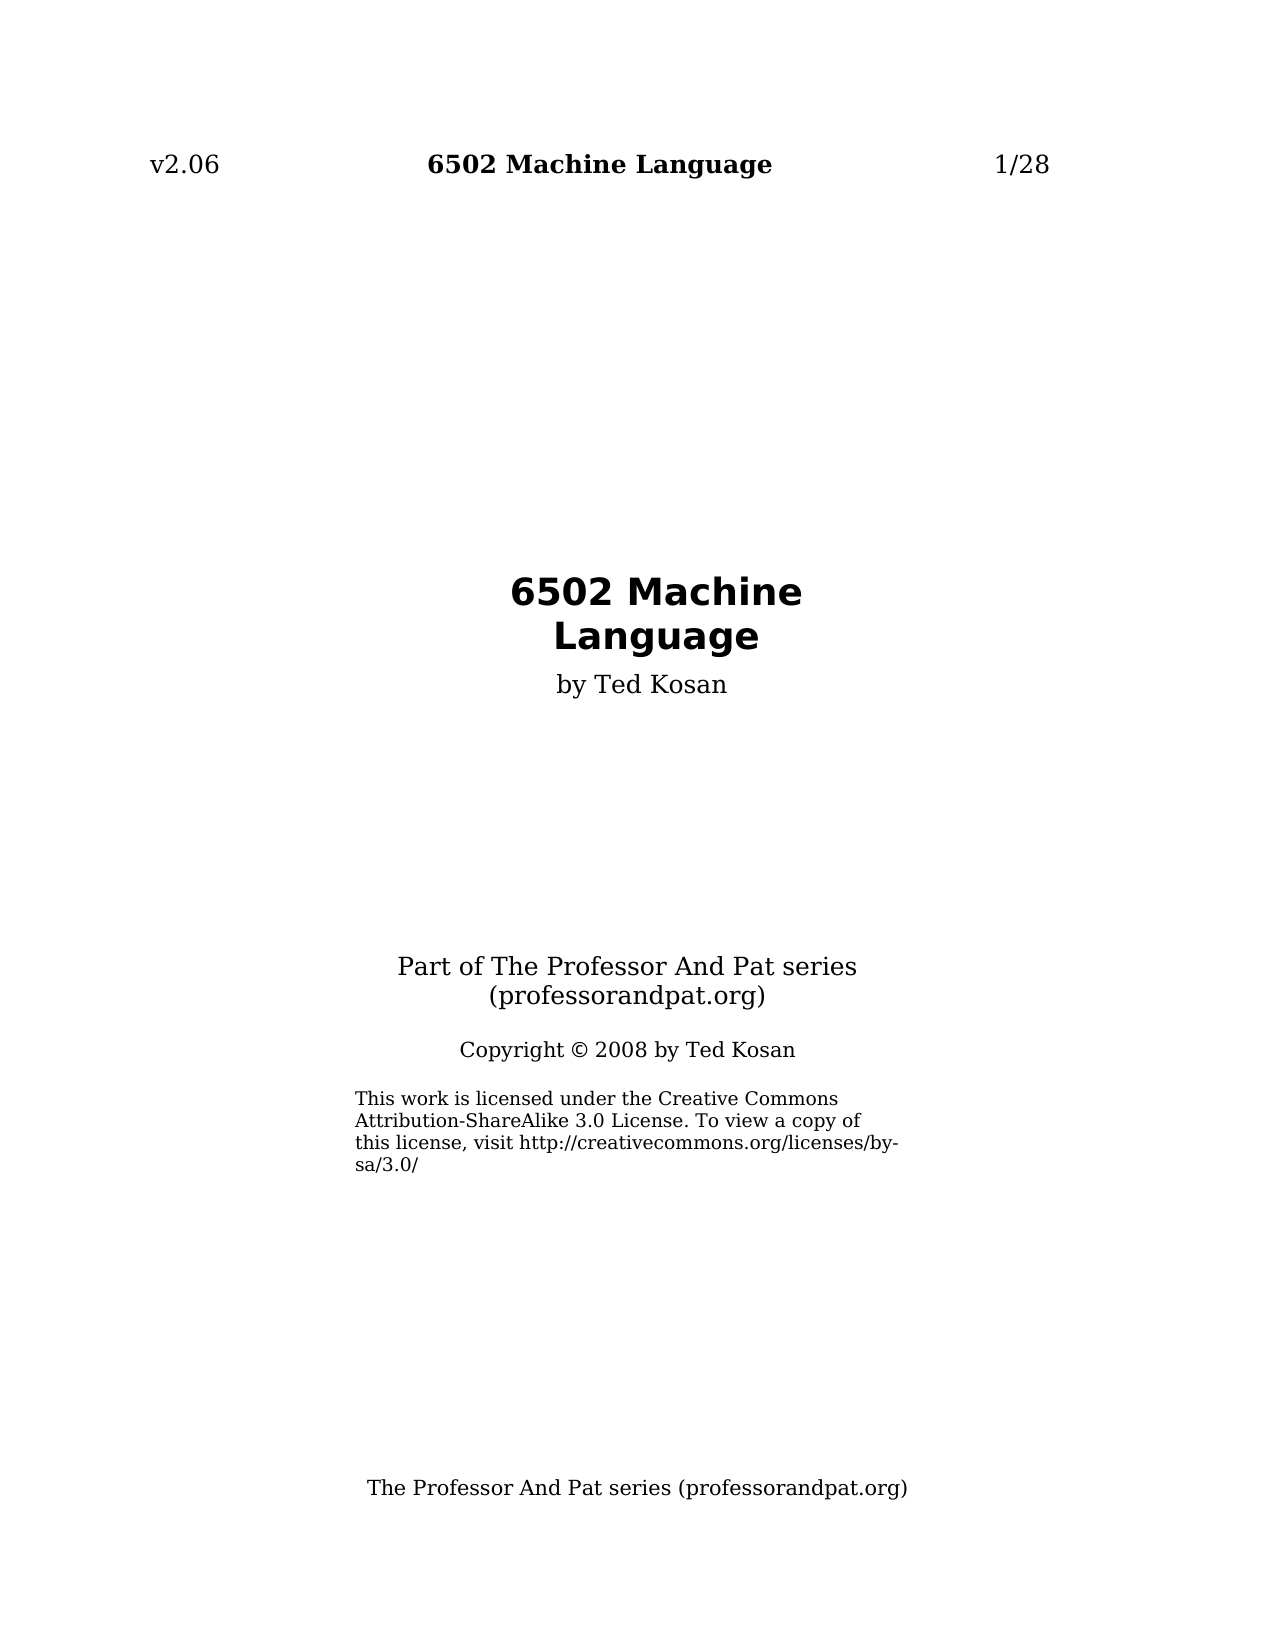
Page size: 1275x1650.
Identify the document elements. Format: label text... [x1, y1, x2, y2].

text This work is licensed under the Creative Commons Attribution-ShareAlike 3.0 License. To view a copy of this license, visit http://creativecommons.org/licenses/by-sa/3.0/ [355, 1088, 900, 1176]
text Part of The Professor And Pat series (professorandpat.org) [355, 952, 900, 1011]
text Copyright © 2008 by Ted Kosan [355, 1035, 900, 1063]
subtitle 6502 Machine Language [425, 571, 858, 658]
text by Ted Kosan [425, 671, 858, 700]
